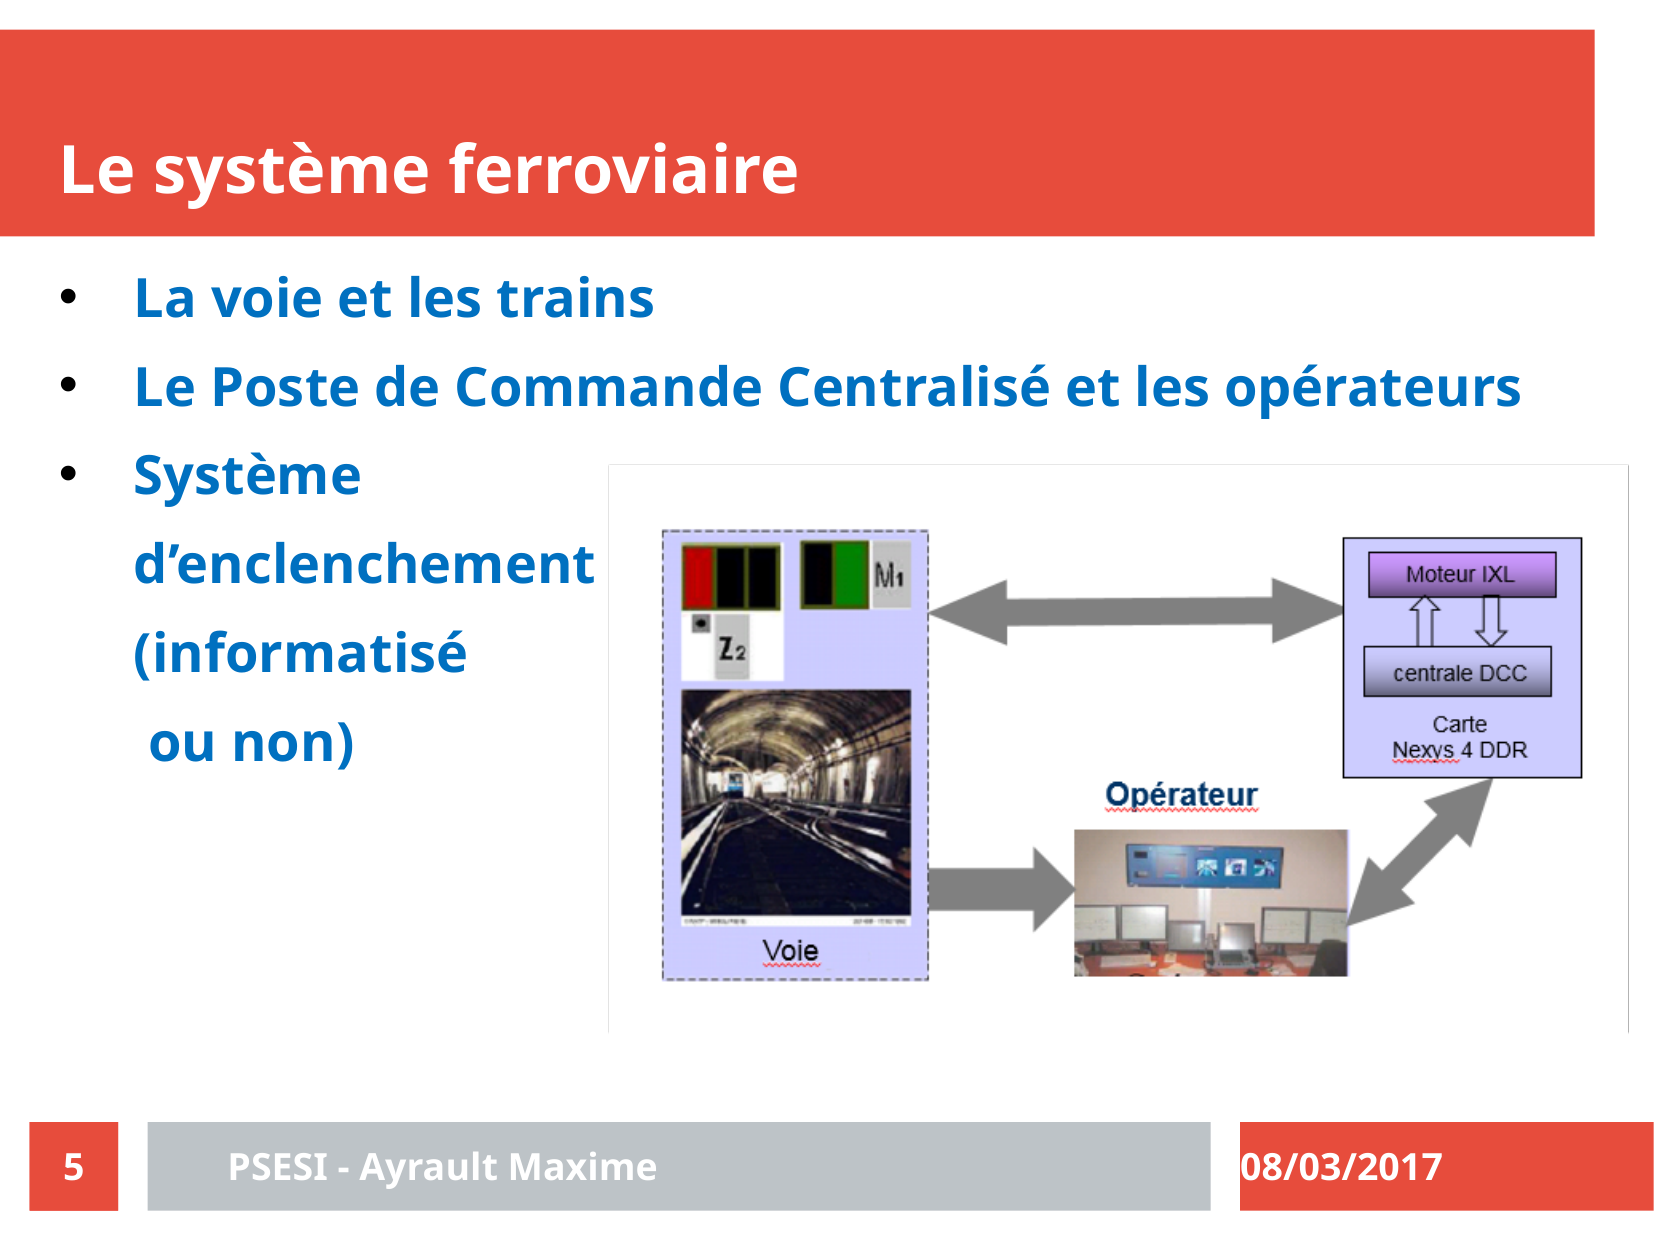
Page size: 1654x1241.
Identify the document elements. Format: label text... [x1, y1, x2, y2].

text_box [29, 1122, 119, 1211]
list La voie et les trains Le Poste de Commande Centralisé et les opérateurs Système d’enclenchement (informatisé ou non) [59, 262, 1565, 1093]
text_box PSESI - Ayrault Maxime [177, 1122, 709, 1211]
picture [640, 496, 1597, 1004]
text_box 08/03/2017 [1240, 1122, 1625, 1211]
title Le système ferroviaire [59, 59, 1595, 207]
